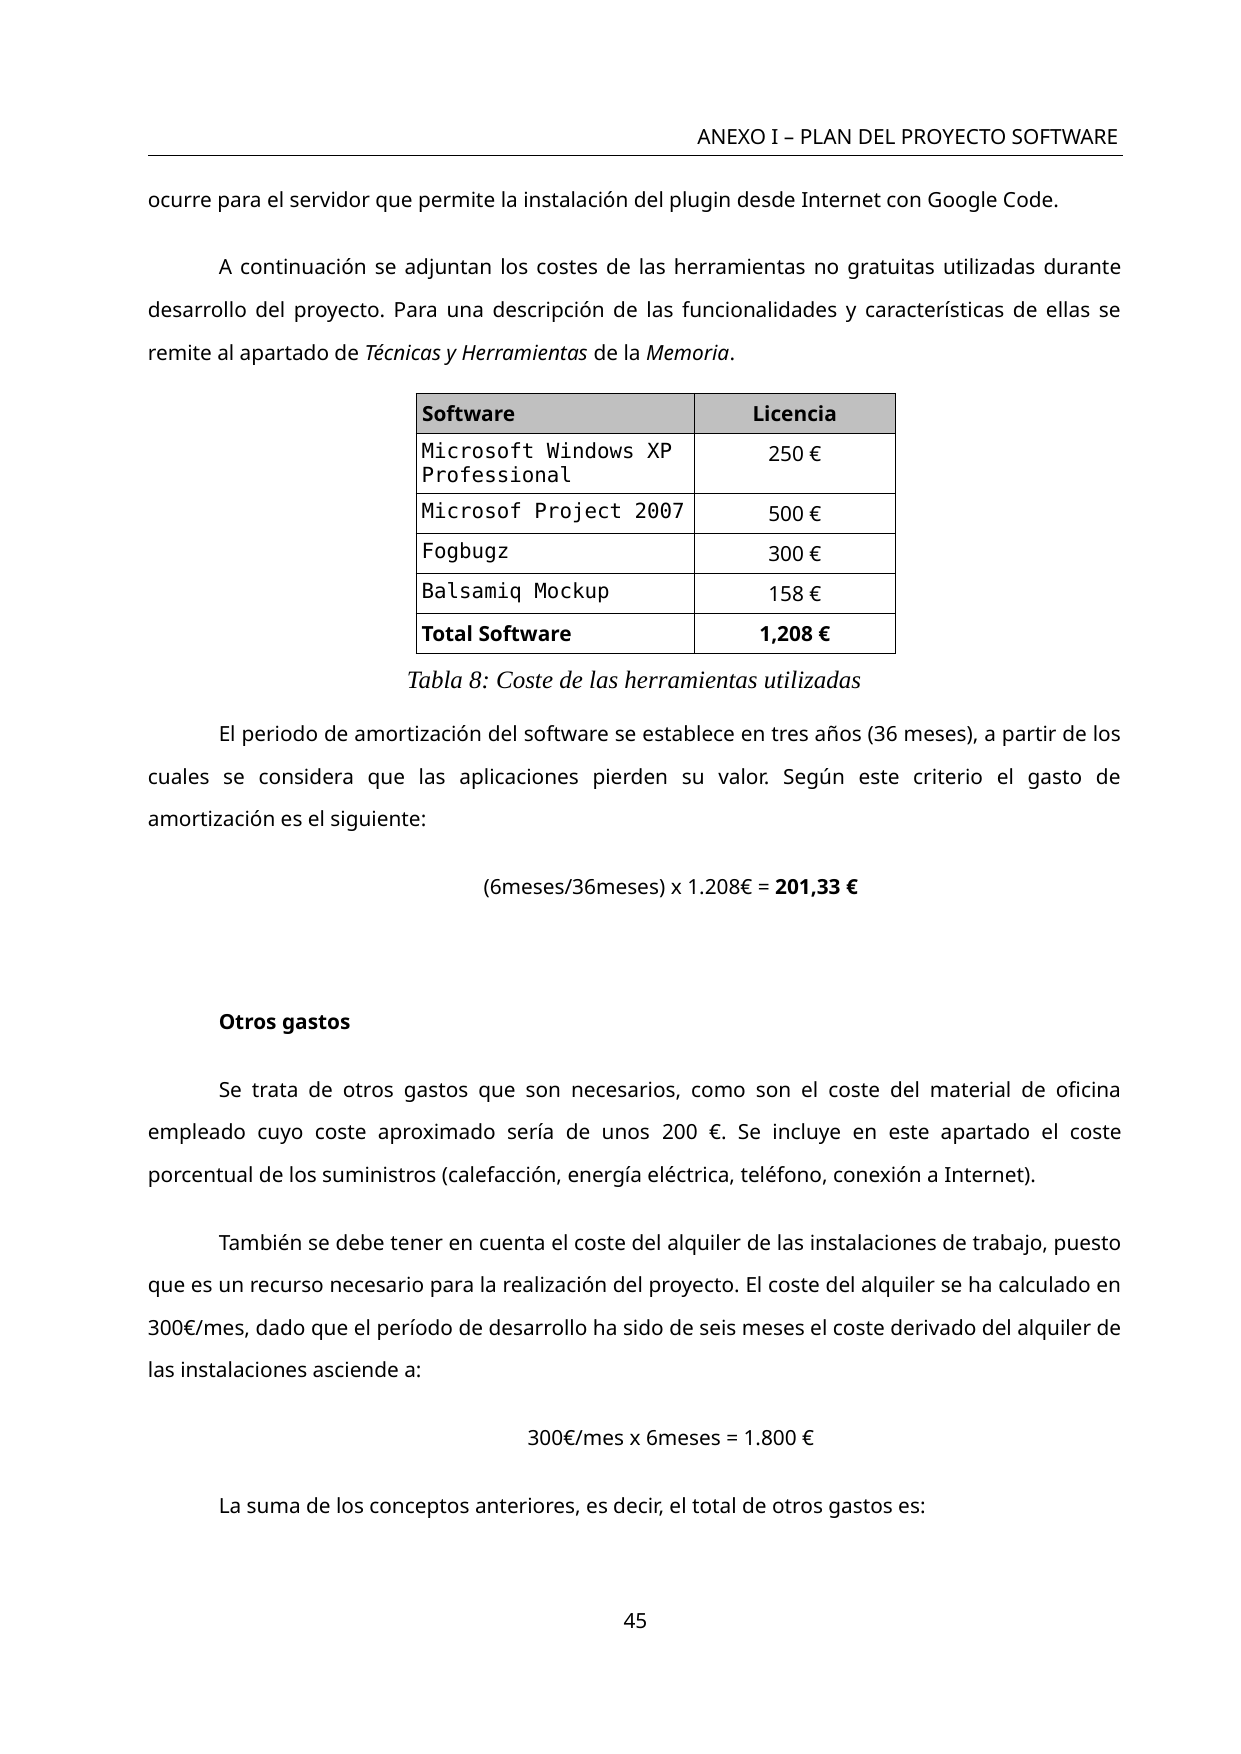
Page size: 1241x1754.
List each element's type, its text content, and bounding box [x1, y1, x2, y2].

text (6meses/36meses) x 1.208€ = 201,33 € [148, 872, 1123, 901]
table_cell 1.208 € [695, 614, 895, 653]
table_cell Balsamiq Mockup [417, 574, 694, 613]
table_cell 158 € [695, 574, 895, 613]
table_cell Microsof Project 2007 [417, 494, 694, 533]
table_cell Microsoft Windows XP Professional [417, 434, 694, 493]
table_header Software [417, 394, 694, 433]
text La suma de los conceptos anteriores, es decir, el total de otros gastos es: [148, 1491, 1123, 1519]
text Se trata de otros gastos que son necesarios, como son el coste del material de oficina empleado cuyo coste aproximado sería de unos 200 €. Se incluye en este apartado el coste porcentual de los suministros (calefacción, energía eléctrica, teléfono, conexión a Internet). [148, 1075, 1123, 1188]
text También se debe tener en cuenta el coste del alquiler de las instalaciones de trabajo, puesto que es un recurso necesario para la realización del proyecto. El coste del alquiler se ha calculado en 300€/mes, dado que el período de desarrollo ha sido de seis meses el coste derivado del alquiler de las instalaciones asciende a: [148, 1228, 1123, 1384]
table_cell 500 € [695, 494, 895, 533]
table_cell Total Software [417, 614, 694, 653]
text 300€/mes x 6meses = 1.800 € [148, 1423, 1123, 1452]
text El periodo de amortización del software se establece en tres años (36 meses), a partir de los cuales se considera que las aplicaciones pierden su valor. Según este criterio el gasto de amortización es el siguiente: [148, 719, 1123, 833]
table_cell 250 € [695, 434, 895, 493]
table_cell 300 € [695, 534, 895, 573]
text Tabla 8: Coste de las herramientas utilizadas [148, 666, 1123, 694]
text A continuación se adjuntan los costes de las herramientas no gratuitas utilizadas durante desarrollo del proyecto. Para una descripción de las funcionalidades y características de ellas se remite al apartado de Técnicas y Herramientas de la Memoria. [148, 252, 1123, 366]
text Otros gastos [148, 1007, 1123, 1036]
table_header Licencia [695, 394, 895, 433]
text ocurre para el servidor que permite la instalación del plugin desde Internet con Google Code. [148, 185, 1123, 213]
table_cell Fogbugz [417, 534, 694, 573]
